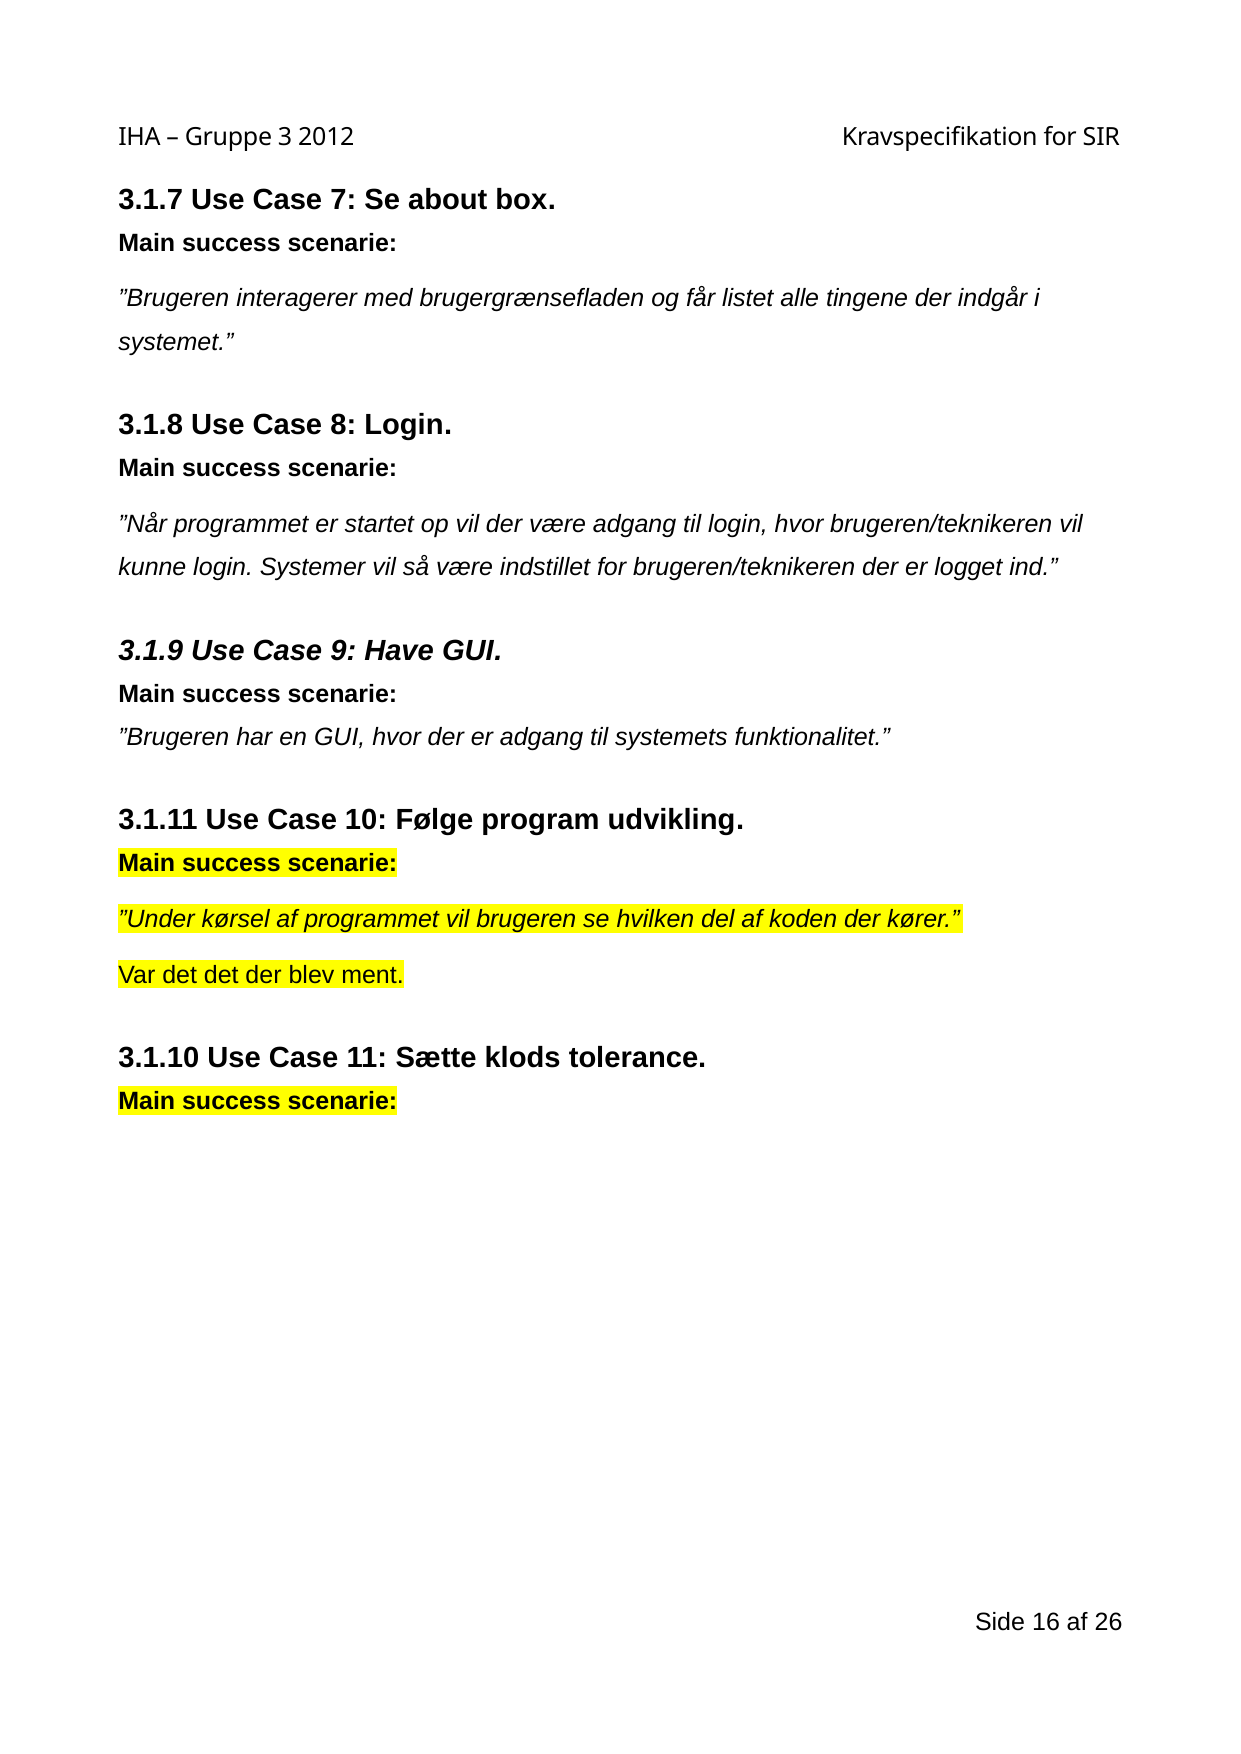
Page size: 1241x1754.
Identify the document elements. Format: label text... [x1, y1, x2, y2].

subtitle 3.1.9 Use Case 9: Have GUI. [118, 632, 1122, 666]
text Main success scenarie: [118, 453, 1122, 482]
subtitle 3.1.11 Use Case 10: Følge program udvikling. [118, 802, 1122, 836]
text Main success scenarie: [118, 678, 1122, 707]
text ”Når programmet er startet op vil der være adgang til login, hvor brugeren/teknikeren vil kunne login. Systemer vil så være indstillet for brugeren/teknikeren der er logget ind.” [118, 509, 1122, 581]
text ”Under kørsel af programmet vil brugeren se hvilken del af koden der kører.” [118, 904, 1122, 933]
text Main success scenarie: [118, 228, 1122, 256]
text Main success scenarie: [118, 848, 1122, 877]
text Main success scenarie: [118, 1086, 1122, 1115]
text Var det det der blev ment. [118, 959, 1122, 988]
subtitle 3.1.7 Use Case 7: Se about box. [118, 182, 1122, 215]
text ”Brugeren har en GUI, hvor der er adgang til systemets funktionalitet.” [118, 722, 1122, 750]
text ”Brugeren interagerer med brugergrænsefladen og får listet alle tingene der indgår i systemet.” [118, 283, 1122, 355]
subtitle 3.1.10 Use Case 11: Sætte klods tolerance. [118, 1040, 1122, 1074]
subtitle 3.1.8 Use Case 8: Login. [118, 407, 1122, 441]
